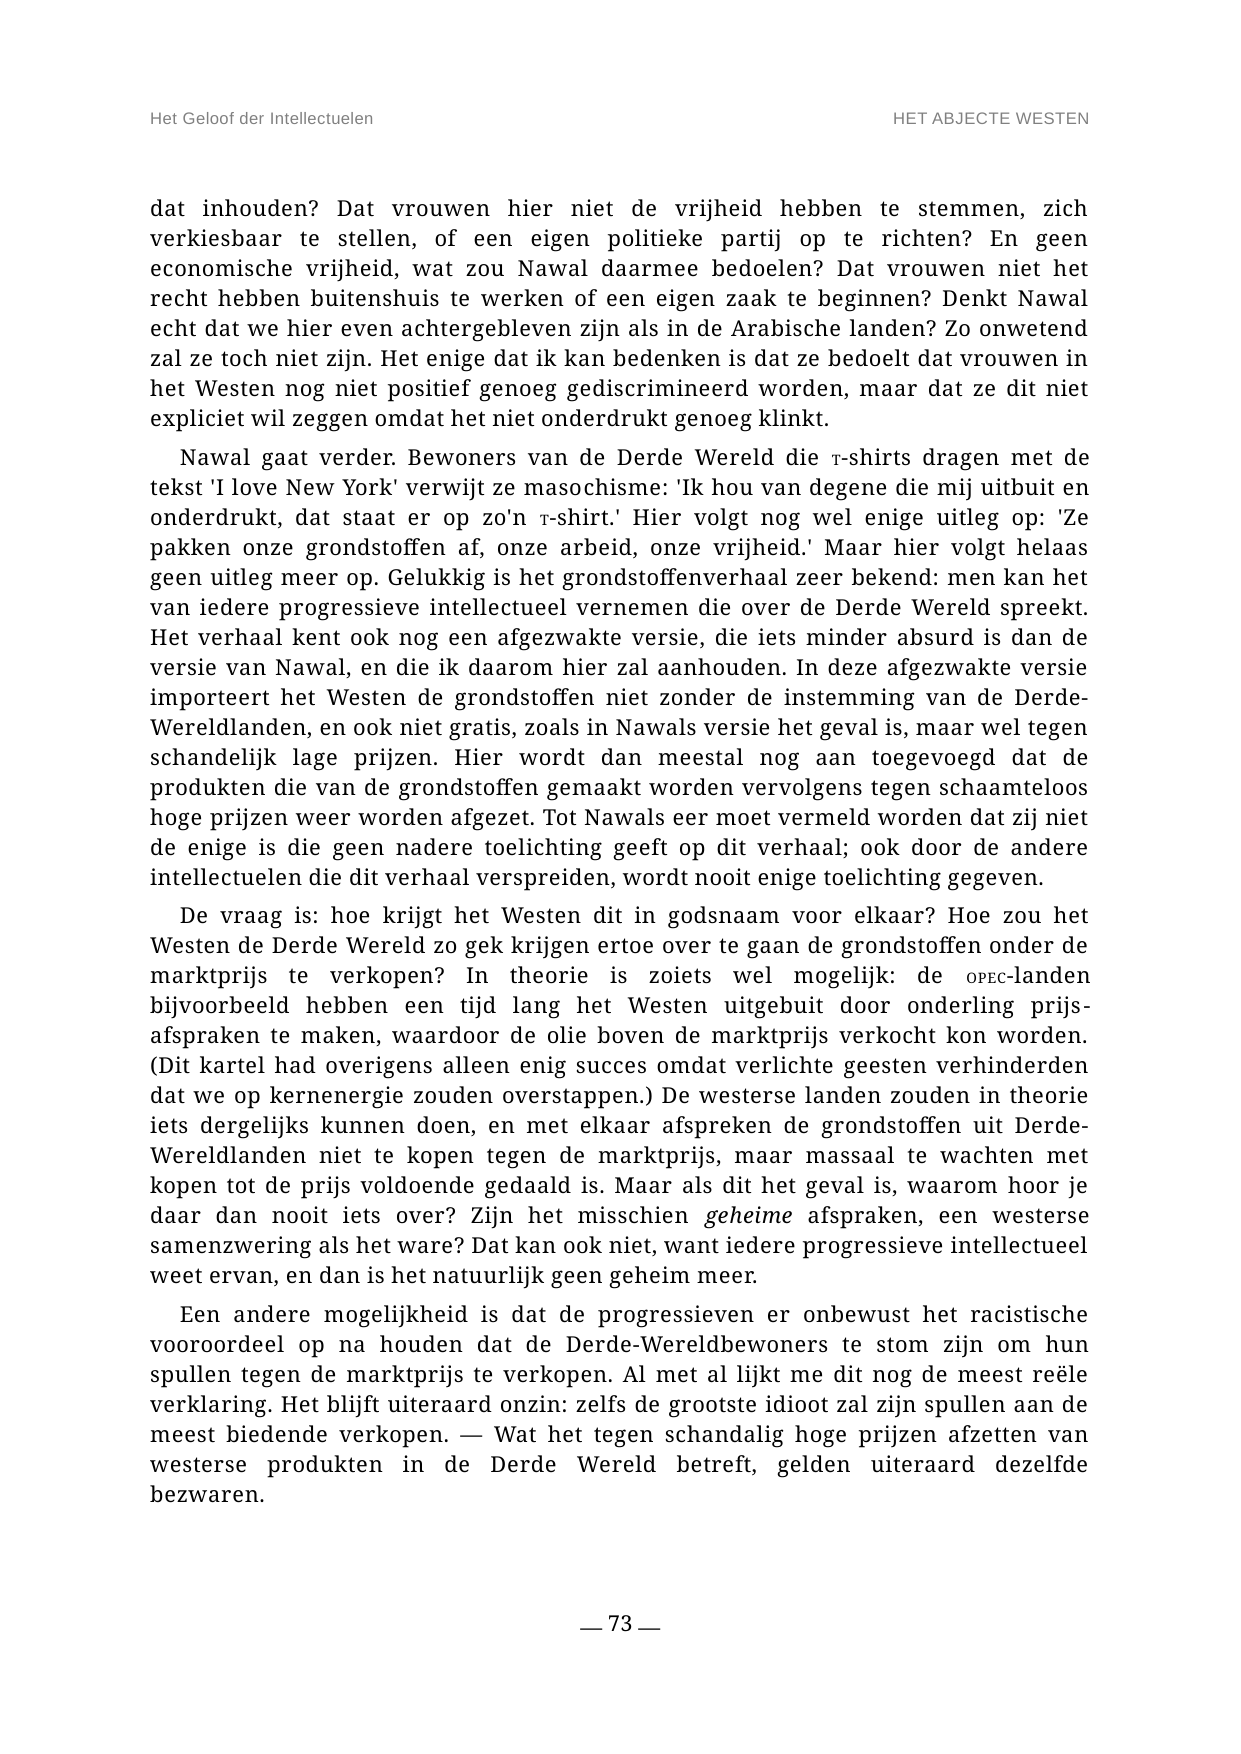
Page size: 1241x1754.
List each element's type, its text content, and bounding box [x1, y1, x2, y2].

text dat inhouden? Dat vrouwen hier niet de vrijheid hebben te stemmen, zich verkiesbaar te stellen, of een eigen politieke partij op te richten? En geen economische vrijheid, wat zou Nawal daarmee bedoelen? Dat vrouwen niet het recht hebben buitenshuis te werken of een eigen zaak te beginnen? Denkt Nawal echt dat we hier even achtergebleven zijn als in de Arabische landen? Zo onwetend zal ze toch niet zijn. Het enige dat ik kan bedenken is dat ze bedoelt dat vrouwen in het Westen nog niet positief genoeg gediscrimineerd worden, maar dat ze dit niet expliciet wil zeggen omdat het niet onderdrukt genoeg klinkt. [150, 193, 1090, 433]
text Een andere mogelijkheid is dat de progressieven er onbewust het racistische vooroordeel op na houden dat de Derde-Wereldbewoners te stom zijn om hun spullen tegen de marktprijs te verkopen. Al met al lijkt me dit nog de meest reële verklaring. Het blijft uiteraard onzin: zelfs de grootste idioot zal zijn spullen aan de meest biedende verkopen. — Wat het tegen schandalig hoge prijzen afzetten van westerse produkten in de Derde Wereld betreft, gelden uiteraard dezelfde bezwaren. [150, 1299, 1090, 1509]
text Nawal gaat verder. Bewoners van de Derde Wereld die t-shirts dragen met de tekst 'I love New York' verwijt ze maso­chisme: 'Ik hou van degene die mij uitbuit en onderdrukt, dat staat er op zo'n t-shirt.' Hier volgt nog wel enige uitleg op: 'Ze pakken onze grondstoffen af, onze arbeid, onze vrijheid.' Maar hier volgt helaas geen uitleg meer op. Gelukkig is het grondstoffenverhaal zeer bekend: men kan het van iedere progressieve intellectueel vernemen die over de Derde Wereld spreekt. Het verhaal kent ook nog een afgezwakte versie, die iets minder absurd is dan de versie van Nawal, en die ik daarom hier zal aanhouden. In deze afgezwakte versie importeert het Westen de grondstoffen niet zonder de instemming van de Derde-Wereldlanden, en ook niet gratis, zoals in Nawals versie het geval is, maar wel tegen schandelijk lage prijzen. Hier wordt dan meestal nog aan toegevoegd dat de produkten die van de grondstoffen gemaakt worden vervolgens tegen schaamteloos hoge prijzen weer worden afgezet. Tot Nawals eer moet vermeld worden dat zij niet de enige is die geen nadere toelichting geeft op dit verhaal; ook door de andere intellectuelen die dit verhaal verspreiden, wordt nooit enige toelichting gegeven. [150, 442, 1090, 892]
text De vraag is: hoe krijgt het Westen dit in godsnaam voor elkaar? Hoe zou het Westen de Derde Wereld zo gek krijgen ertoe over te gaan de grondstoffen onder de marktprijs te verkopen? In theorie is zoiets wel mogelijk: de opec-landen bijvoorbeeld hebben een tijd lang het Westen uitgebuit door onderling prijs­afspraken te maken, waardoor de olie boven de marktprijs verkocht kon worden. (Dit kartel had overigens alleen enig succes omdat verlichte geesten verhinderden dat we op kernenergie zouden overstappen.) De westerse landen zouden in theorie iets dergelijks kunnen doen, en met elkaar afspreken de grondstoffen uit Derde-Wereldlanden niet te kopen tegen de marktprijs, maar massaal te wachten met kopen tot de prijs voldoende gedaald is. Maar als dit het geval is, waarom hoor je daar dan nooit iets over? Zijn het misschien geheime afspraken, een westerse samenzwering als het ware? Dat kan ook niet, want iedere progressieve intellectueel weet ervan, en dan is het natuurlijk geen geheim meer. [150, 900, 1090, 1290]
